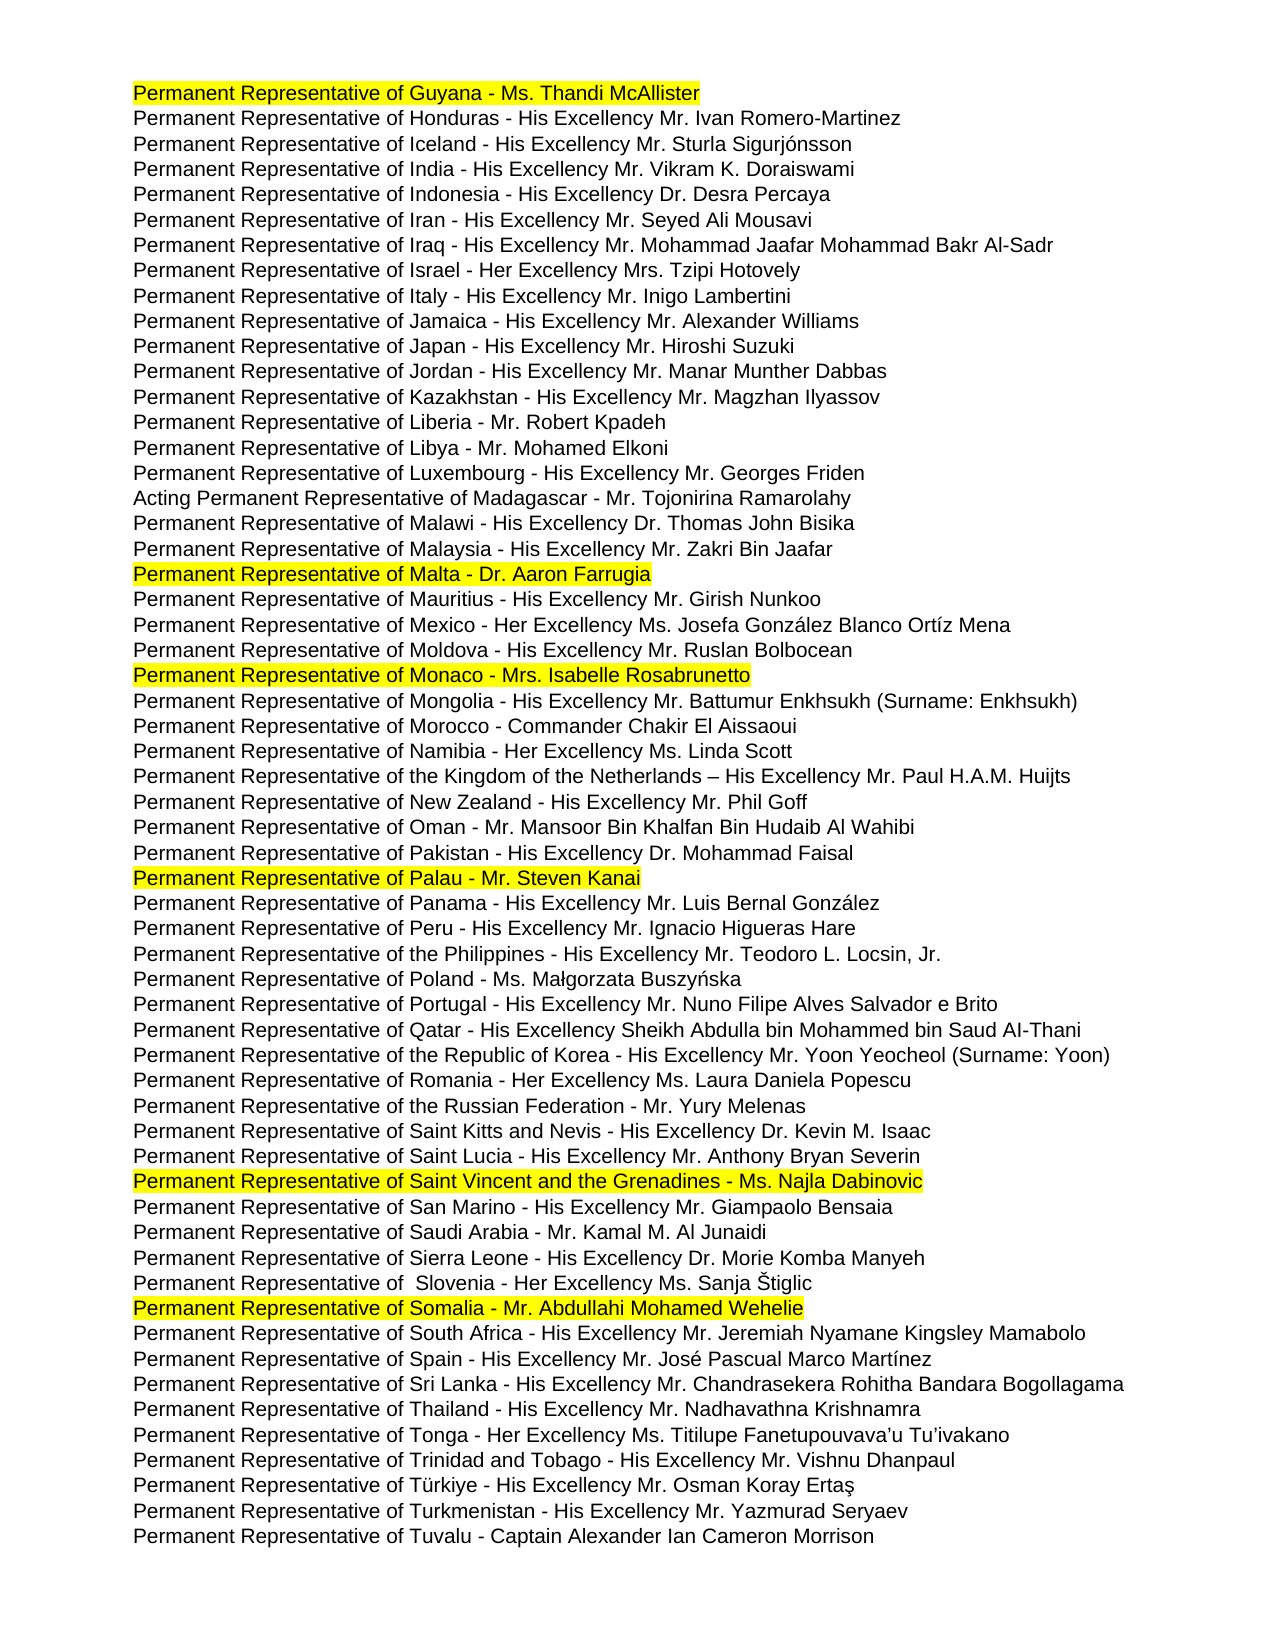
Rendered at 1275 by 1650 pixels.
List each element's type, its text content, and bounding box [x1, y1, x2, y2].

text Permanent Representative of Guyana - Ms. Thandi McAllister Permanent Representative of Honduras - His Excellency Mr. Ivan Romero-Martinez Permanent Representative of Iceland - His Excellency Mr. Sturla Sigurjónsson Permanent Representative of India - His Excellency Mr. Vikram K. Doraiswami Permanent Representative of Indonesia - His Excellency Dr. Desra Percaya Permanent Representative of Iran - His Excellency Mr. Seyed Ali Mousavi Permanent Representative of Iraq - His Excellency Mr. Mohammad Jaafar Mohammad Bakr Al-Sadr Permanent Representative of Israel - Her Excellency Mrs. Tzipi Hotovely Permanent Representative of Italy - His Excellency Mr. Inigo Lambertini Permanent Representative of Jamaica - His Excellency Mr. Alexander Williams Permanent Representative of Japan - His Excellency Mr. Hiroshi Suzuki Permanent Representative of Jordan - His Excellency Mr. Manar Munther Dabbas Permanent Representative of Kazakhstan - His Excellency Mr. Magzhan Ilyassov Permanent Representative of Liberia - Mr. Robert Kpadeh Permanent Representative of Libya - Mr. Mohamed Elkoni Permanent Representative of Luxembourg - His Excellency Mr. Georges Friden Acting Permanent Representative of Madagascar - Mr. Tojonirina Ramarolahy Permanent Representative of Malawi - His Excellency Dr. Thomas John Bisika Permanent Representative of Malaysia - His Excellency Mr. Zakri Bin Jaafar Permanent Representative of Malta - Dr. Aaron Farrugia Permanent Representative of Mauritius - His Excellency Mr. Girish Nunkoo Permanent Representative of Mexico - Her Excellency Ms. Josefa González Blanco Ortíz Mena Permanent Representative of Moldova - His Excellency Mr. Ruslan Bolbocean Permanent Representative of Monaco - Mrs. Isabelle Rosabrunetto Permanent Representative of Mongolia - His Excellency Mr. Battumur Enkhsukh (Surname: Enkhsukh) Permanent Representative of Morocco - Commander Chakir El Aissaoui Permanent Representative of Namibia - Her Excellency Ms. Linda Scott Permanent Representative of the Kingdom of the Netherlands – His Excellency Mr. Paul H.A.M. Huijts Permanent Representative of New Zealand - His Excellency Mr. Phil Goff Permanent Representative of Oman - Mr. Mansoor Bin Khalfan Bin Hudaib Al Wahibi Permanent Representative of Pakistan - His Excellency Dr. Mohammad Faisal Permanent Representative of Palau - Mr. Steven Kanai Permanent Representative of Panama - His Excellency Mr. Luis Bernal González Permanent Representative of Peru - His Excellency Mr. Ignacio Higueras Hare Permanent Representative of the Philippines - His Excellency Mr. Teodoro L. Locsin, Jr. Permanent Representative of Poland - Ms. Małgorzata Buszyńska Permanent Representative of Portugal - His Excellency Mr. Nuno Filipe Alves Salvador e Brito Permanent Representative of Qatar - His Excellency Sheikh Abdulla bin Mohammed bin Saud AI-Thani Permanent Representative of the Republic of Korea - His Excellency Mr. Yoon Yeocheol (Surname: Yoon) Permanent Representative of Romania - Her Excellency Ms. Laura Daniela Popescu Permanent Representative of the Russian Federation - Mr. Yury Melenas Permanent Representative of Saint Kitts and Nevis - His Excellency Dr. Kevin M. Isaac Permanent Representative of Saint Lucia - His Excellency Mr. Anthony Bryan Severin Permanent Representative of Saint Vincent and the Grenadines - Ms. Najla Dabinovic Permanent Representative of San Marino - His Excellency Mr. Giampaolo Bensaia Permanent Representative of Saudi Arabia - Mr. Kamal M. Al Junaidi Permanent Representative of Sierra Leone - His Excellency Dr. Morie Komba Manyeh Permanent Representative of Slovenia - Her Excellency Ms. Sanja Štiglic Permanent Representative of Somalia - Mr. Abdullahi Mohamed Wehelie Permanent Representative of South Africa - His Excellency Mr. Jeremiah Nyamane Kingsley Mamabolo Permanent Representative of Spain - His Excellency Mr. José Pascual Marco Martínez Permanent Representative of Sri Lanka - His Excellency Mr. Chandrasekera Rohitha Bandara Bogollagama Permanent Representative of Thailand - His Excellency Mr. Nadhavathna Krishnamra Permanent Representative of Tonga - Her Excellency Ms. Titilupe Fanetupouvava’u Tu’ivakano Permanent Representative of Trinidad and Tobago - His Excellency Mr. Vishnu Dhanpaul Permanent Representative of Türkiye - His Excellency Mr. Osman Koray Ertaş Permanent Representative of Turkmenistan - His Excellency Mr. Yazmurad Seryaev Permanent Representative of Tuvalu - Captain Alexander Ian Cameron Morrison [133, 81, 1181, 1548]
